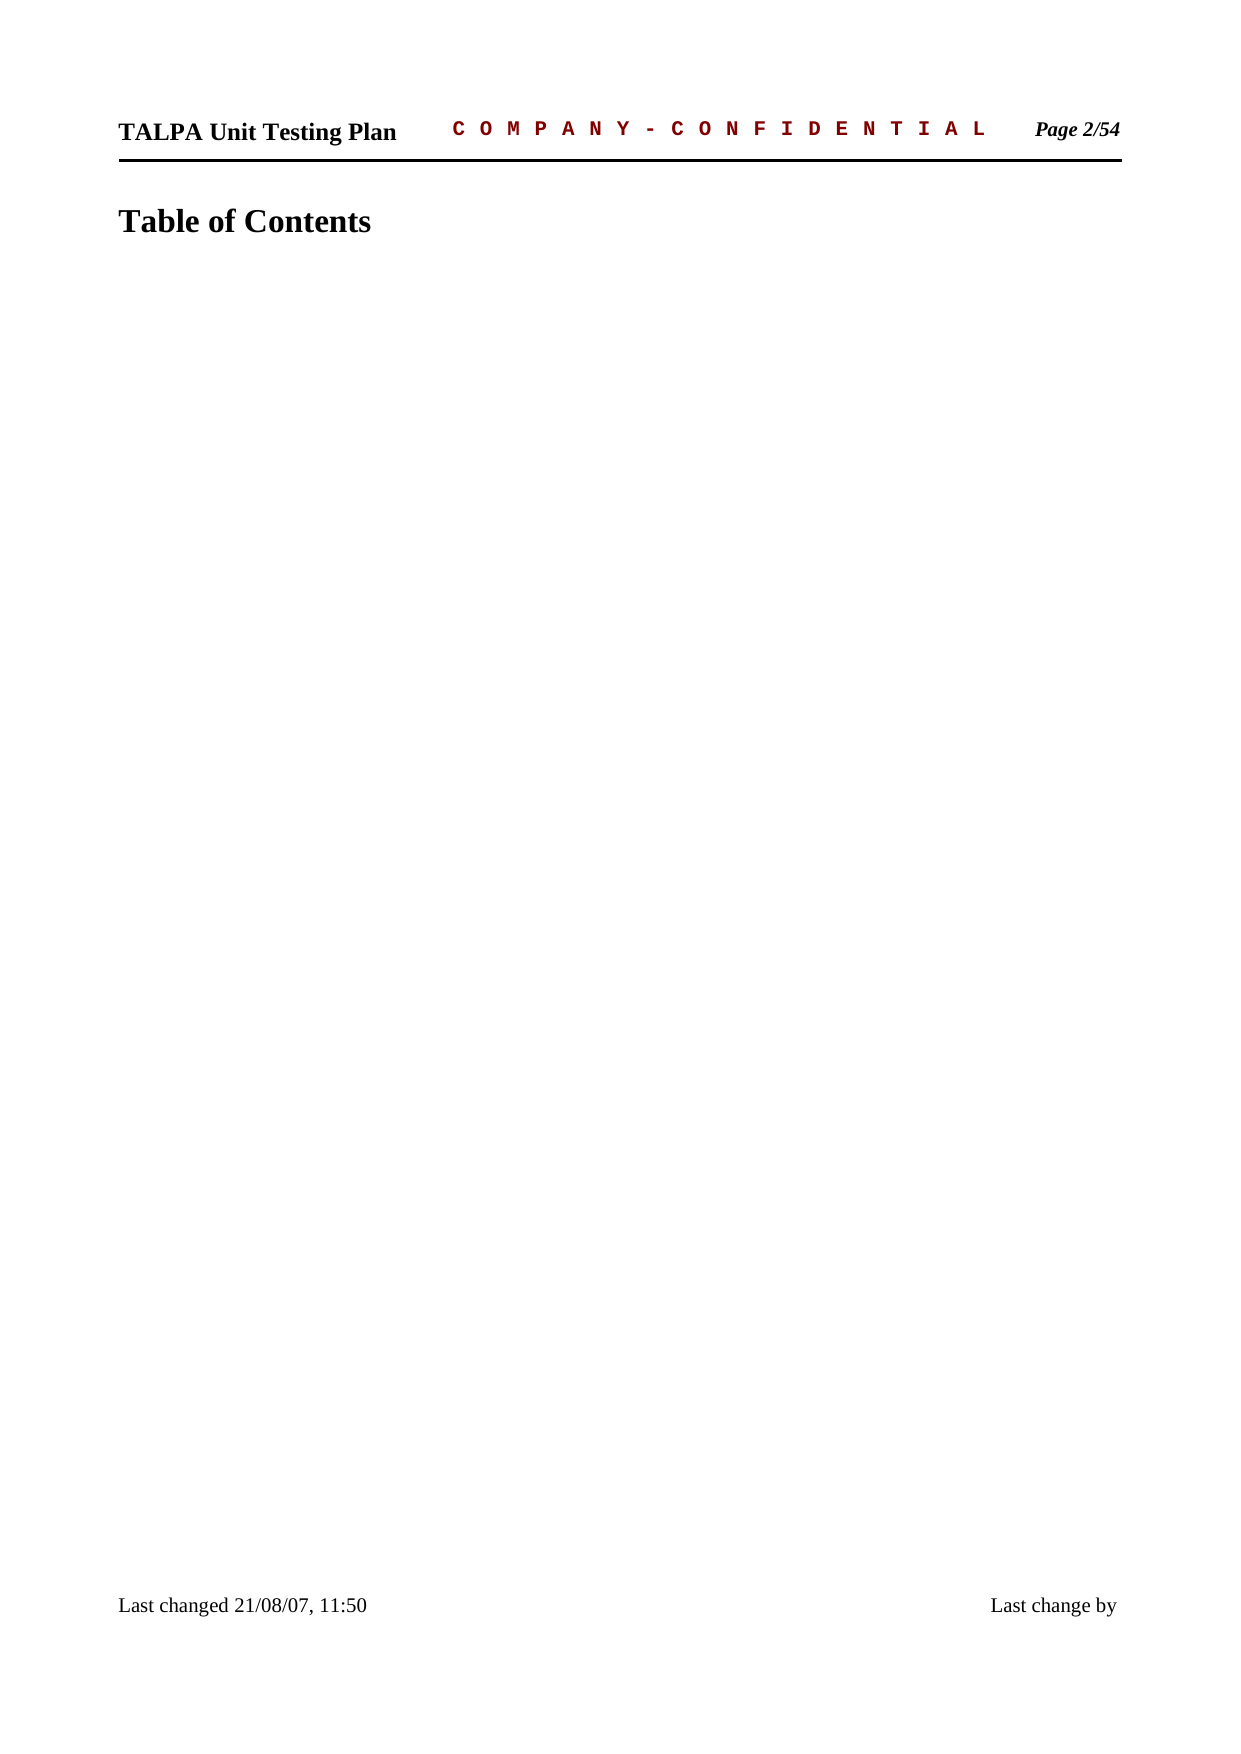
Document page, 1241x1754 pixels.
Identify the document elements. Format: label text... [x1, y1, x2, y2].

subtitle Table of Contents [118, 203, 1122, 240]
